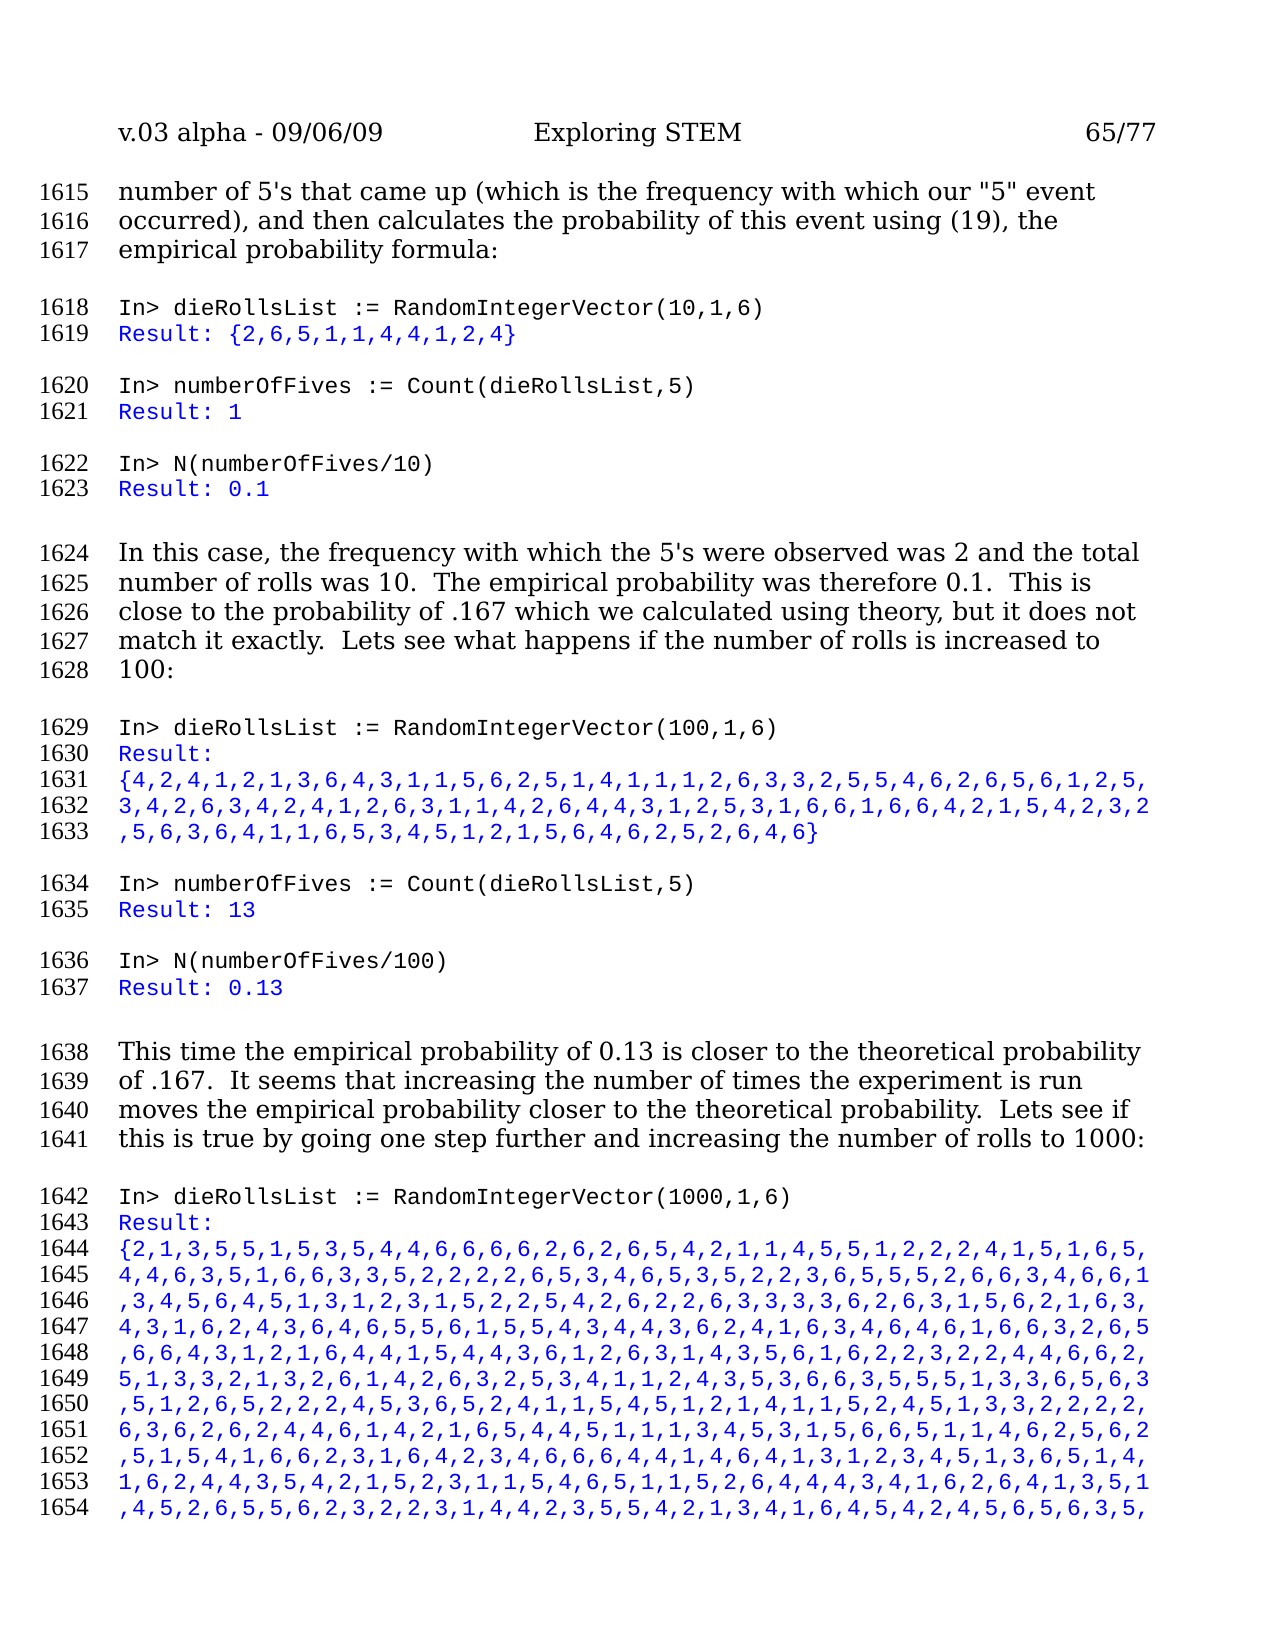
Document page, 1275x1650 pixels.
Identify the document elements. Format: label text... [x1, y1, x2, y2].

text In> N(numberOfFives/10) [118, 452, 1157, 478]
text In> dieRollsList := RandomIntegerVector(1000,1,6) [118, 1185, 1157, 1211]
text Result: 1 [118, 400, 1157, 426]
text In> dieRollsList := RandomIntegerVector(10,1,6) [118, 296, 1157, 322]
text In> numberOfFives := Count(dieRollsList,5) [118, 374, 1157, 400]
text In this case, the frequency with which the 5's were observed was 2 and the total number of rolls was 10. The empirical probability was therefore 0.1. This is close to the probability of .167 which we calculated using theory, but it does not match it exactly. Lets see what happens if the number of rolls is increased to 100: [118, 539, 1157, 684]
text In> dieRollsList := RandomIntegerVector(100,1,6) [118, 716, 1157, 742]
text Result: {4,2,4,1,2,1,3,6,4,3,1,1,5,6,2,5,1,4,1,1,1,2,6,3,3,2,5,5,4,6,2,6,5,6,1,2,5,3,4,2,6,3,4,2,4,1,2,6,3,1,1,4,2,6,4,4,3,1,2,5,3,1,6,6,1,6,6,4,2,1,5,4,2,3,2,5,6,3,6,4,1,1,6,5,3,4,5,1,2,1,5,6,4,6,2,5,2,6,4,6} [118, 742, 1157, 846]
text number of 5's that came up (which is the frequency with which our "5" event occurred), and then calculates the probability of this event using (19), the empirical probability formula: [118, 177, 1157, 264]
text Result: {2,1,3,5,5,1,5,3,5,4,4,6,6,6,6,2,6,2,6,5,4,2,1,1,4,5,5,1,2,2,2,4,1,5,1,6,5,4,4,6,3,5,1,6,6,3,3,5,2,2,2,2,6,5,3,4,6,5,3,5,2,2,3,6,5,5,5,2,6,6,3,4,6,6,1,3,4,5,6,4,5,1,3,1,2,3,1,5,2,2,5,4,2,6,2,2,6,3,3,3,3,6,2,6,3,1,5,6,2,1,6,3,4,3,1,6,2,4,3,6,4,6,5,5,6,1,5,5,4,3,4,4,3,6,2,4,1,6,3,4,6,4,6,1,6,6,3,2,6,5,6,6,4,3,1,2,1,6,4,4,1,5,4,4,3,6,1,2,6,3,1,4,3,5,6,1,6,2,2,3,2,2,4,4,6,6,2,5,1,3,3,2,1,3,2,6,1,4,2,6,3,2,5,3,4,1,1,2,4,3,5,3,6,6,3,5,5,5,1,3,3,6,5,6,3,5,1,2,6,5,2,2,2,4,5,3,6,5,2,4,1,1,5,4,5,1,2,1,4,1,1,5,2,4,5,1,3,3,2,2,2,2,6,3,6,2,6,2,4,4,6,1,4,2,1,6,5,4,4,5,1,1,1,3,4,5,3,1,5,6,6,5,1,1,4,6,2,5,6,2,5,1,5,4,1,6,6,2,3,1,6,4,2,3,4,6,6,6,4,4,1,4,6,4,1,3,1,2,3,4,5,1,3,6,5,1,4,1,6,2,4,4,3,5,4,2,1,5,2,3,1,1,5,4,6,5,1,1,5,2,6,4,4,4,3,4,1,6,2,6,4,1,3,5,1,4,5,2,6,5,5,6,2,3,2,2,3,1,4,4,2,3,5,5,4,2,1,3,4,1,6,4,5,4,2,4,5,6,5,6,3,5, [118, 1211, 1157, 1522]
text In> numberOfFives := Count(dieRollsList,5) [118, 872, 1157, 898]
text Result: 0.1 [118, 478, 1157, 504]
text This time the empirical probability of 0.13 is closer to the theoretical probability of .167. It seems that increasing the number of times the experiment is run moves the empirical probability closer to the theoretical probability. Lets see if this is true by going one step further and increasing the number of rolls to 1000: [118, 1037, 1157, 1153]
text In> N(numberOfFives/100) [118, 950, 1157, 976]
text Result: {2,6,5,1,1,4,4,1,2,4} [118, 322, 1157, 348]
text Result: 0.13 [118, 976, 1157, 1002]
text Result: 13 [118, 898, 1157, 924]
